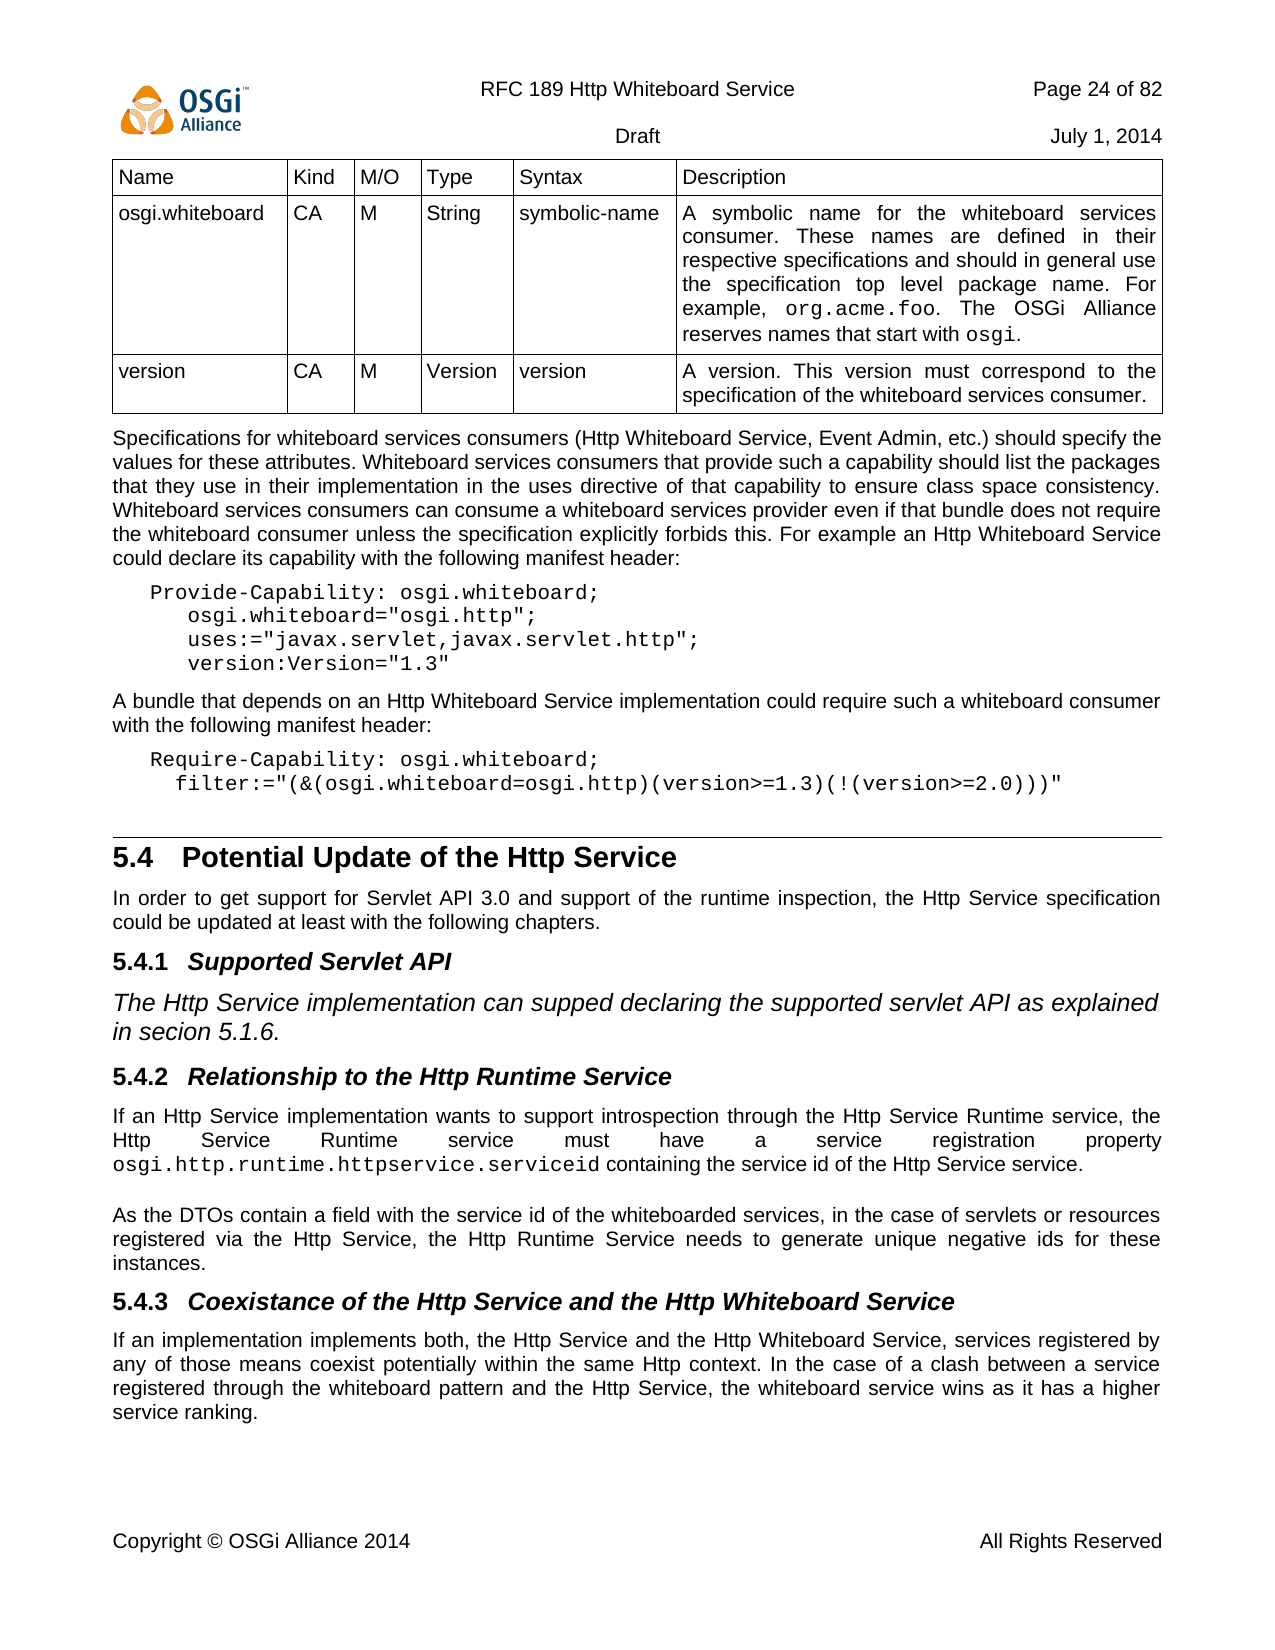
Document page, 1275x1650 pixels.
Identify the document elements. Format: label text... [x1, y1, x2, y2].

text uses:="javax.servlet,javax.servlet.http"; [112, 629, 1162, 653]
text In order to get support for Servlet API 3.0 and support of the runtime inspection, the Http Service specification could be updated at least with the following chapters. [112, 886, 1162, 934]
table_cell M [355, 355, 421, 413]
table_cell symbolic-name [514, 196, 676, 353]
table_cell M [355, 196, 421, 353]
text As the DTOs contain a field with the service id of the whiteboarded services, in the case of servlets or resources registered via the Http Service, the Http Runtime Service needs to generate unique negative ids for these instances. [112, 1203, 1162, 1274]
table_header Type [422, 160, 513, 194]
table_header Name [113, 160, 287, 194]
subtitle Coexistance of the Http Service and the Http Whiteboard Service [112, 1287, 1162, 1316]
text Provide-Capability: osgi.whiteboard; [112, 582, 1162, 606]
table_cell A version. This version must correspond to the specification of the whiteboard services consumer. [677, 355, 1162, 413]
subtitle Relationship to the Http Runtime Service [112, 1058, 1162, 1091]
text osgi.whiteboard="osgi.http"; [112, 606, 1162, 629]
table_cell version [514, 355, 676, 413]
table_cell CA [288, 196, 354, 353]
table_header M/O [355, 160, 421, 194]
table_header Description [677, 160, 1162, 194]
text Require-Capability: osgi.whiteboard; [112, 749, 1162, 773]
table_cell CA [288, 355, 354, 413]
text If an implementation implements both, the Http Service and the Http Whiteboard Service, services registered by any of those means coexist potentially within the same Http context. In the case of a clash between a service registered through the whiteboard pattern and the Http Service, the whiteboard service wins as it has a higher service ranking. [112, 1328, 1162, 1424]
table_cell A symbolic name for the whiteboard services consumer. These names are defined in their respective specifications and should in general use the specification top level package name. For example, org.acme.foo. The OSGi Alliance reserves names that start with osgi. [677, 196, 1162, 353]
text filter:="(&(osgi.whiteboard=osgi.http)(version>=1.3)(!(version>=2.0)))" [112, 773, 1162, 797]
table_cell Version [422, 355, 513, 413]
text Specifications for whiteboard services consumers (Http Whiteboard Service, Event Admin, etc.) should specify the values for these attributes. Whiteboard services consumers that provide such a capability should list the packages that they use in their implementation in the uses directive of that capability to ensure class space consistency. Whiteboard services consumers can consume a whiteboard services provider even if that bundle does not require the whiteboard consumer unless the specification explicitly forbids this. For example an Http Whiteboard Service could declare its capability with the following manifest header: [112, 426, 1162, 569]
subtitle Potential Update of the Http Service [112, 838, 1162, 874]
table_cell String [422, 196, 513, 353]
picture [113, 78, 257, 142]
text A bundle that depends on an Http Whiteboard Service implementation could require such a whiteboard consumer with the following manifest header: [112, 689, 1162, 737]
text If an Http Service implementation wants to support introspection through the Http Service Runtime service, the Http Service Runtime service must have a service registration property osgi.http.runtime.httpservice.serviceid containing the service id of the Http Service service. [112, 1104, 1162, 1178]
table_cell version [113, 355, 287, 413]
text The Http Service implementation can supped declaring the supported servlet API as explained in secion . [112, 988, 1162, 1045]
table_header Kind [288, 160, 354, 194]
text version:Version="1.3" [112, 653, 1162, 676]
table_cell osgi.whiteboard [113, 196, 287, 353]
subtitle Supported Servlet API [112, 947, 1162, 975]
table_header Syntax [514, 160, 676, 194]
